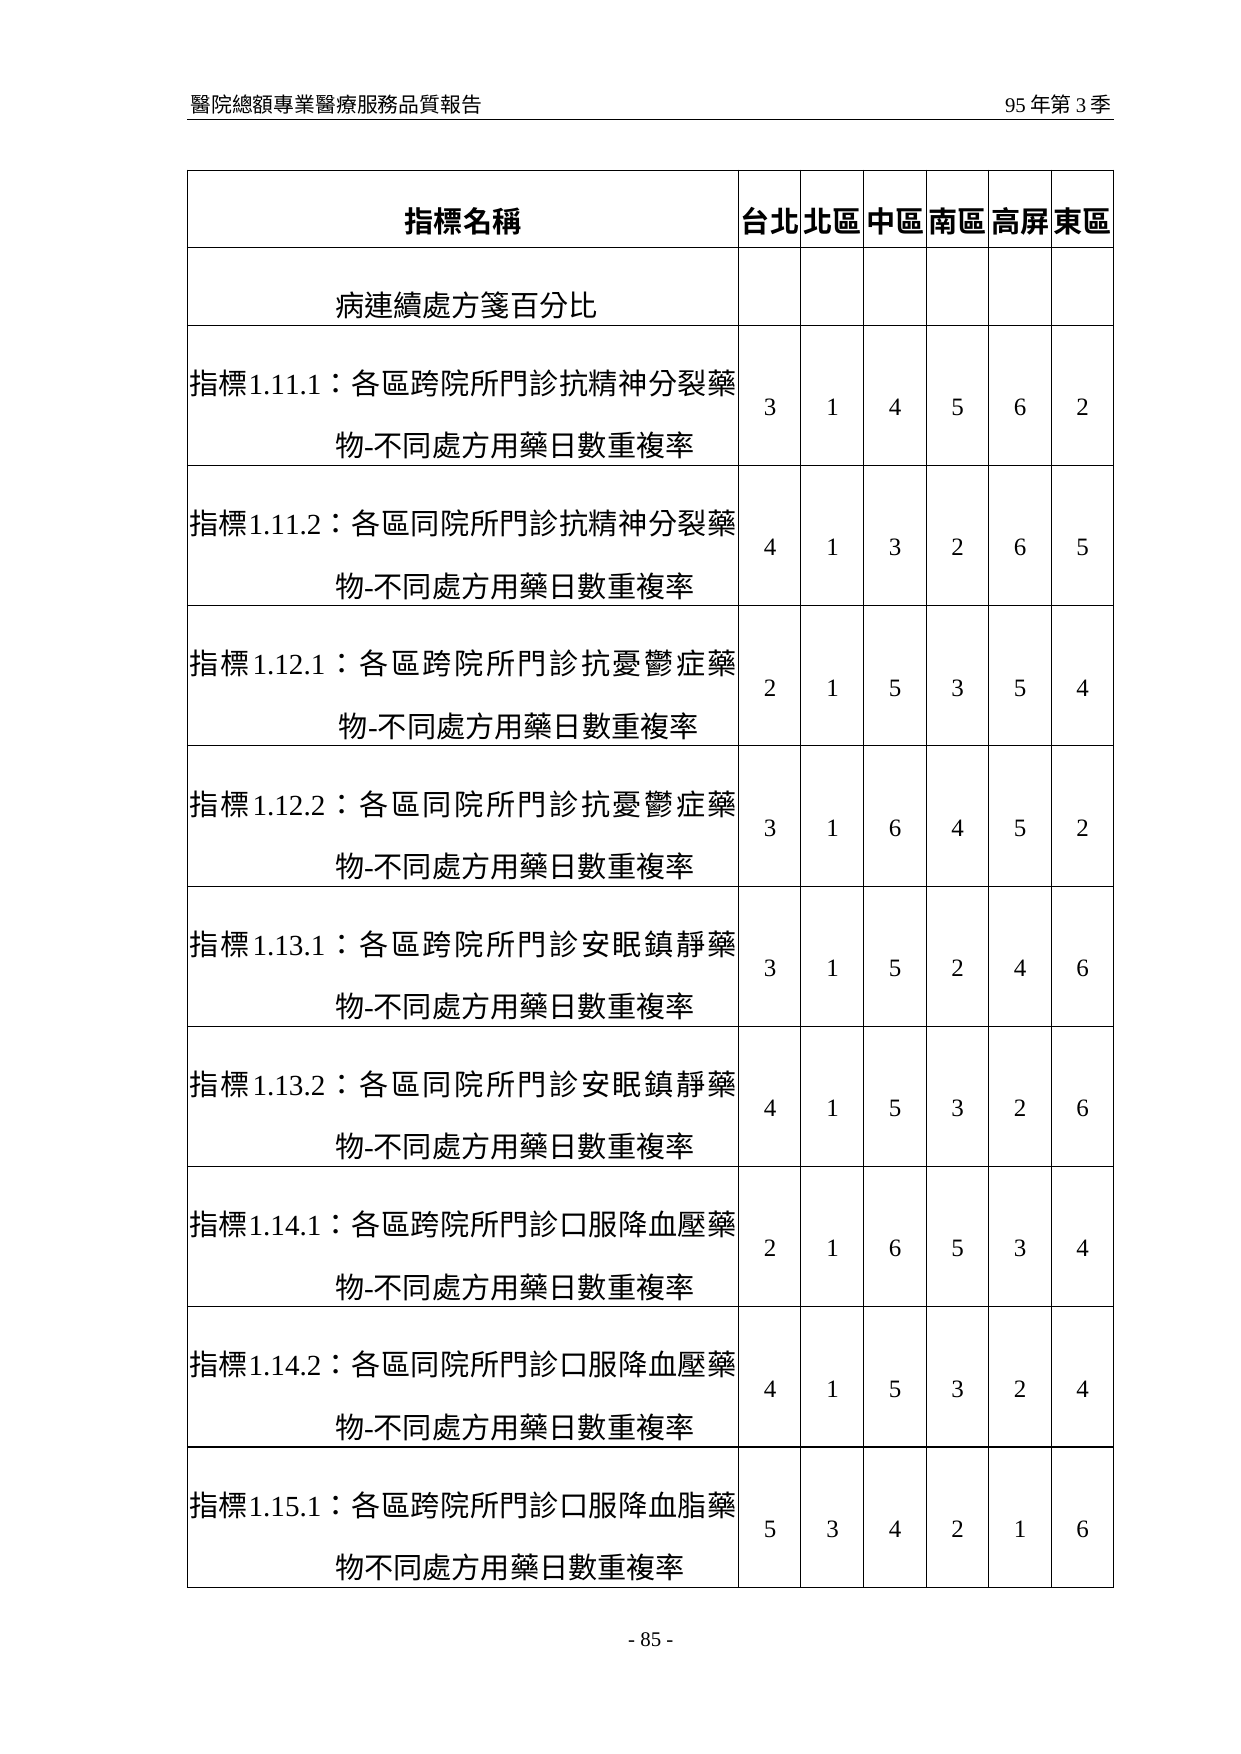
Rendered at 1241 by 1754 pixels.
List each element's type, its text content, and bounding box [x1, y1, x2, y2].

table_cell 2 [989, 1307, 1051, 1446]
table_cell [1052, 248, 1113, 325]
table_cell 4 [989, 887, 1051, 1026]
table_cell 5 [989, 746, 1051, 886]
table_header 東區 [1052, 171, 1113, 247]
table_cell 指標1.14.2：各區同院所門診口服降血壓藥物-不同處方用藥日數重複率 [188, 1307, 738, 1446]
table_cell 3 [801, 1448, 863, 1587]
table_cell 2 [927, 887, 988, 1026]
table_cell 3 [927, 1027, 988, 1166]
table_cell [739, 248, 800, 325]
table_cell 1 [989, 1448, 1051, 1587]
table_cell 4 [739, 466, 800, 605]
table_cell 1 [801, 746, 863, 886]
table_cell 5 [1052, 466, 1113, 605]
table_cell 5 [927, 1167, 988, 1306]
table_cell 指標1.12.1：各區跨院所門診抗憂鬱症藥物-不同處方用藥日數重複率 [188, 606, 738, 745]
table_cell 指標1.13.2：各區同院所門診安眠鎮靜藥物-不同處方用藥日數重複率 [188, 1027, 738, 1166]
table_cell 1 [801, 466, 863, 605]
table_cell [927, 248, 988, 325]
table_cell 4 [739, 1307, 800, 1446]
table_cell 1 [801, 1167, 863, 1306]
table_cell 病連續處方箋百分比 [188, 248, 738, 325]
table_cell 指標1.14.1：各區跨院所門診口服降血壓藥物-不同處方用藥日數重複率 [188, 1167, 738, 1306]
table_cell 3 [739, 887, 800, 1026]
table_cell 3 [739, 326, 800, 465]
table_cell 6 [1052, 1448, 1113, 1587]
table_header 中區 [864, 171, 926, 247]
table_cell 6 [989, 326, 1051, 465]
table_cell 6 [1052, 1027, 1113, 1166]
table_cell 指標1.15.1：各區跨院所門診口服降血脂藥物不同處方用藥日數重複率 [188, 1448, 738, 1587]
table_header 高屏 [989, 171, 1051, 247]
table_cell 1 [801, 326, 863, 465]
table_cell 5 [864, 606, 926, 745]
table_cell 2 [989, 1027, 1051, 1166]
table_cell 4 [927, 746, 988, 886]
table_cell [801, 248, 863, 325]
table_cell [989, 248, 1051, 325]
table_cell 1 [801, 1027, 863, 1166]
table_cell 4 [864, 326, 926, 465]
table_cell 5 [864, 887, 926, 1026]
table_cell 1 [801, 887, 863, 1026]
table_cell 2 [927, 1448, 988, 1587]
table_cell 6 [1052, 887, 1113, 1026]
table_cell 3 [864, 466, 926, 605]
table_cell 4 [864, 1448, 926, 1587]
table_cell 3 [739, 746, 800, 886]
table_cell [864, 248, 926, 325]
table_cell 指標1.12.2：各區同院所門診抗憂鬱症藥物-不同處方用藥日數重複率 [188, 746, 738, 886]
table_cell 2 [1052, 746, 1113, 886]
table_cell 5 [927, 326, 988, 465]
table_cell 5 [864, 1307, 926, 1446]
table_cell 3 [989, 1167, 1051, 1306]
table_cell 1 [801, 1307, 863, 1446]
table_header 南區 [927, 171, 988, 247]
table_header 北區 [801, 171, 863, 247]
table_cell 4 [1052, 606, 1113, 745]
table_cell 5 [864, 1027, 926, 1166]
table_cell 2 [1052, 326, 1113, 465]
table_cell 3 [927, 1307, 988, 1446]
table_cell 指標1.13.1：各區跨院所門診安眠鎮靜藥物-不同處方用藥日數重複率 [188, 887, 738, 1026]
table_cell 指標1.11.1：各區跨院所門診抗精神分裂藥物-不同處方用藥日數重複率 [188, 326, 738, 465]
table_cell 4 [1052, 1167, 1113, 1306]
table_cell 2 [739, 606, 800, 745]
table_cell 6 [864, 746, 926, 886]
table_cell 6 [989, 466, 1051, 605]
table_cell 4 [739, 1027, 800, 1166]
table_cell 4 [1052, 1307, 1113, 1446]
table_cell 6 [864, 1167, 926, 1306]
table_cell 2 [739, 1167, 800, 1306]
table_cell 2 [927, 466, 988, 605]
table_header 台北 [739, 171, 800, 247]
table_cell 5 [989, 606, 1051, 745]
table_cell 3 [927, 606, 988, 745]
table_cell 1 [801, 606, 863, 745]
table_header 指標名稱 [188, 171, 738, 247]
table_cell 5 [739, 1448, 800, 1587]
table_cell 指標1.11.2：各區同院所門診抗精神分裂藥物-不同處方用藥日數重複率 [188, 466, 738, 605]
